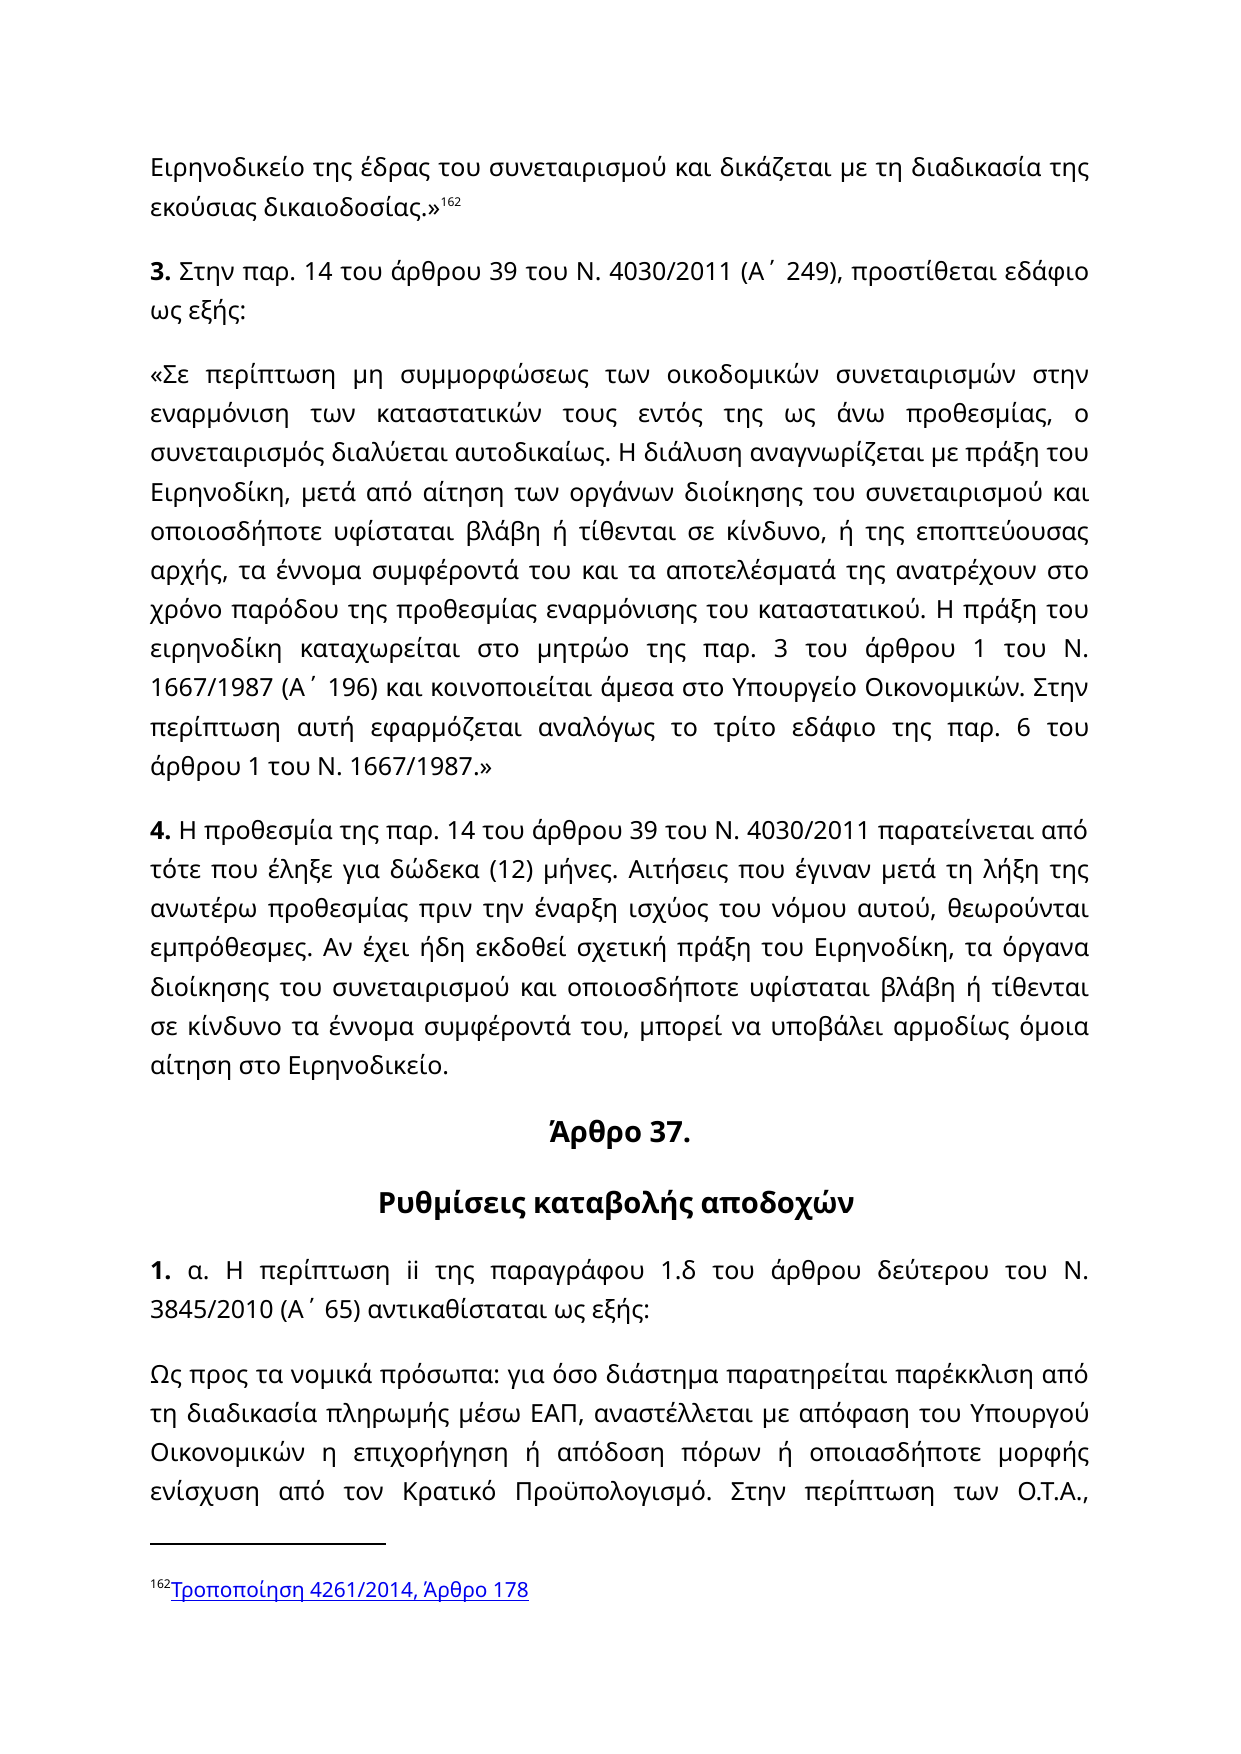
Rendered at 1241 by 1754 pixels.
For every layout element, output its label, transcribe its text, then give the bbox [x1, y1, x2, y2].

text 3. Στην παρ. 14 του άρθρου 39 του Ν. 4030/2011 (Α΄ 249), προστίθεται εδάφιο ως εξής: [150, 253, 1090, 327]
text 4. Η προθεσμία της παρ. 14 του άρθρου 39 του Ν. 4030/2011 παρατείνεται από τότε που έληξε για δώδεκα (12) μήνες. Αιτήσεις που έγιναν μετά τη λήξη της ανωτέρω προθεσμίας πριν την έναρξη ισχύος του νόμου αυτού, θεωρούνται εμπρόθεσμες. Αν έχει ήδη εκδοθεί σχετική πράξη του Ειρηνοδίκη, τα όργανα διοίκησης του συνεταιρισμού και οποιοσδήποτε υφίσταται βλάβη ή τίθενται σε κίνδυνο τα έννομα συμφέροντά του, μπορεί να υποβάλει αρμοδίως όμοια αίτηση στο Ειρηνοδικείο. [150, 812, 1090, 1082]
text Ειρηνοδικείο της έδρας του συνεταιρισμού και δικάζεται με τη διαδικασία της εκούσιας δικαιοδοσίας.» [150, 150, 1090, 223]
subtitle Άρθρο 37. [150, 1112, 1090, 1151]
text 1. α. Η περίπτωση ii της παραγράφου 1.δ του άρθρου δεύτερου του Ν. 3845/2010 (Α΄ 65) αντικαθίσταται ως εξής: [150, 1253, 1090, 1326]
text Τροποποίηση 4261/2014, Άρθρο 178 [150, 1576, 1090, 1604]
text «Σε περίπτωση μη συμμορφώσεως των οικοδομικών συνεταιρισμών στην εναρμόνιση των καταστατικών τους εντός της ως άνω προθεσμίας, ο συνεταιρισμός διαλύεται αυτοδικαίως. Η διάλυση αναγνωρίζεται με πράξη του Ειρηνοδίκη, μετά από αίτηση των οργάνων διοίκησης του συνεταιρισμού και οποιοσδήποτε υφίσταται βλάβη ή τίθενται σε κίνδυνο, ή της εποπτεύουσας αρχής, τα έννομα συμφέροντά του και τα αποτελέσματά της ανατρέχουν στο χρόνο παρόδου της προθεσμίας εναρμόνισης του καταστατικού. Η πράξη του ειρηνοδίκη καταχωρείται στο μητρώο της παρ. 3 του άρθρου 1 του Ν. 1667/1987 (Α΄ 196) και κοινοποιείται άμεσα στο Υπουργείο Οικονομικών. Στην περίπτωση αυτή εφαρμόζεται αναλόγως το τρίτο εδάφιο της παρ. 6 του άρθρου 1 του Ν. 1667/1987.» [150, 357, 1090, 782]
subtitle Ρυθμίσεις καταβολής αποδοχών [150, 1182, 1090, 1222]
text Ως προς τα νομικά πρόσωπα: για όσο διάστημα παρατηρείται παρέκκλιση από τη διαδικασία πληρωμής μέσω ΕΑΠ, αναστέλλεται με απόφαση του Υπουργού Οικονομικών η επιχορήγηση ή απόδοση πόρων ή οποιασδήποτε μορφής ενίσχυση από τον Κρατικό Προϋπολογισμό. Στην περίπτωση των Ο.Τ.Α., [150, 1356, 1090, 1508]
